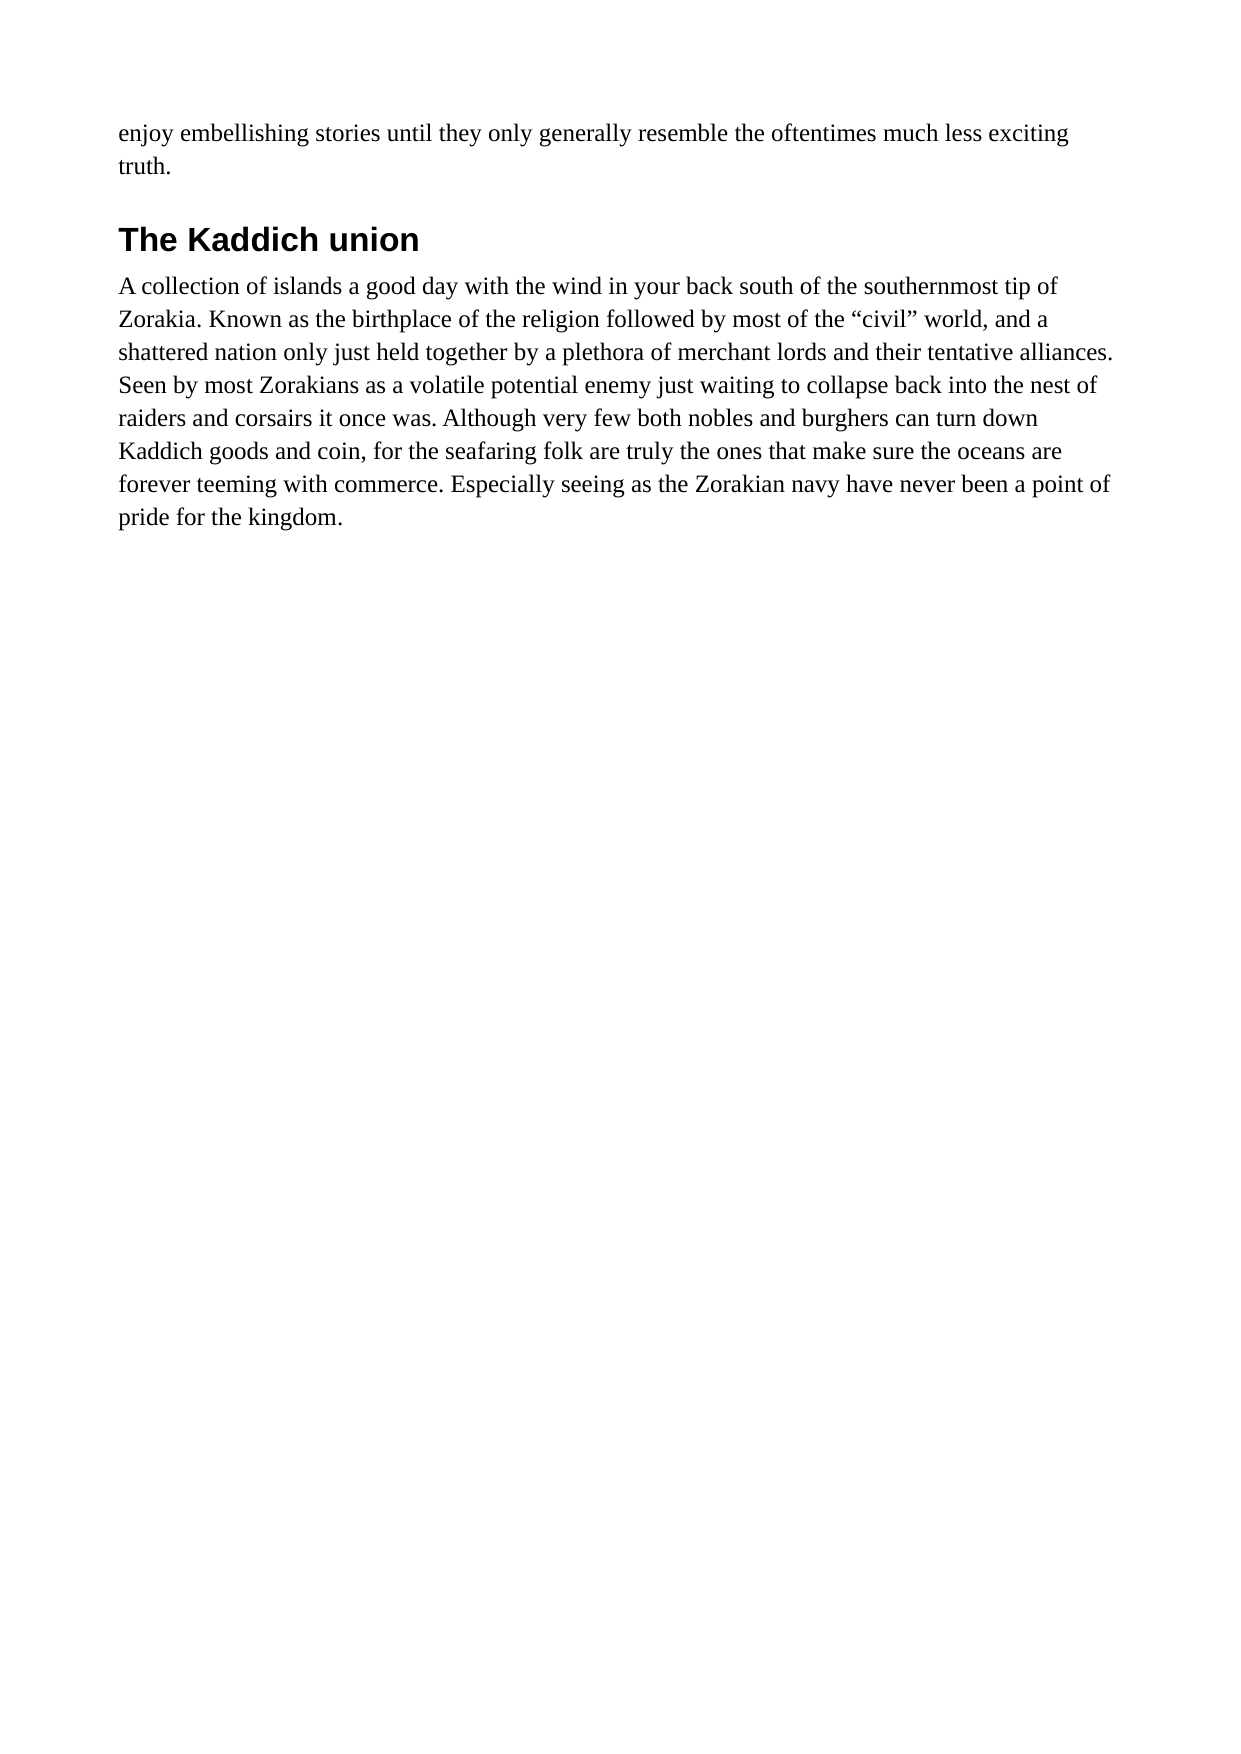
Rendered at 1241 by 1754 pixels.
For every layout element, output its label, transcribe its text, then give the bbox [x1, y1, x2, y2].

text A collection of islands a good day with the wind in your back south of the southernmost tip of Zorakia. Known as the birthplace of the religion followed by most of the “civil” world, and a shattered nation only just held together by a plethora of merchant lords and their tentative alliances. Seen by most Zorakians as a volatile potential enemy just waiting to collapse back into the nest of raiders and corsairs it once was. Although very few both nobles and burghers can turn down Kaddich goods and coin, for the seafaring folk are truly the ones that make sure the oceans are forever teeming with commerce. Especially seeing as the Zorakian navy have never been a point of pride for the kingdom. [118, 271, 1122, 531]
text enjoy embellishing stories until they only generally resemble the oftentimes much less exciting truth. [118, 118, 1122, 180]
subtitle The Kaddich union [118, 219, 1122, 258]
